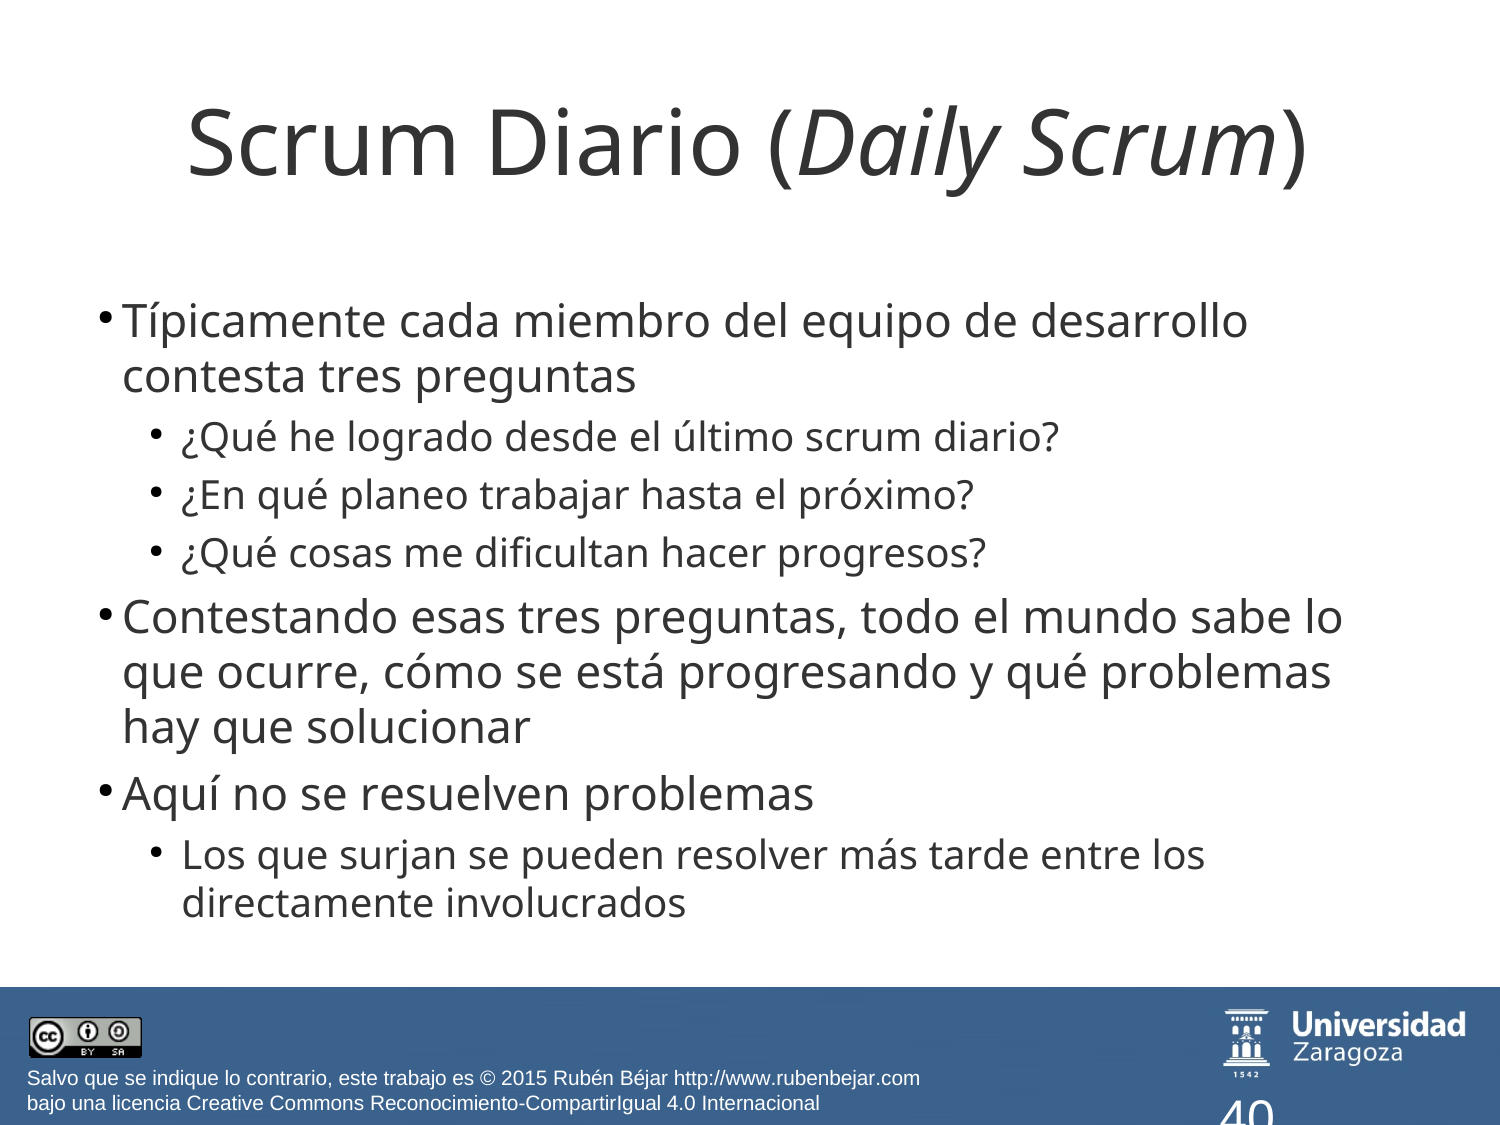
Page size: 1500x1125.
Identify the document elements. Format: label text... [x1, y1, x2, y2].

picture [1224, 1107, 1236, 1124]
picture [1253, 1104, 1268, 1125]
picture [0, 987, 1500, 1125]
title Scrum Diario (Daily Scrum) [74, 21, 1420, 257]
list Típicamente cada miembro del equipo de desarrollo contesta tres preguntas ¿Qué he logrado desde el último scrum diario? ¿En qué planeo trabajar hasta el próximo? ¿Qué cosas me dificultan hacer progresos? Contestando esas tres preguntas, todo el mundo sabe lo que ocurre, cómo se está progresando y qué problemas hay que solucionar Aquí no se resuelven problemas Los que surjan se pueden resolver más tarde entre los directamente involucrados [82, 283, 1418, 936]
